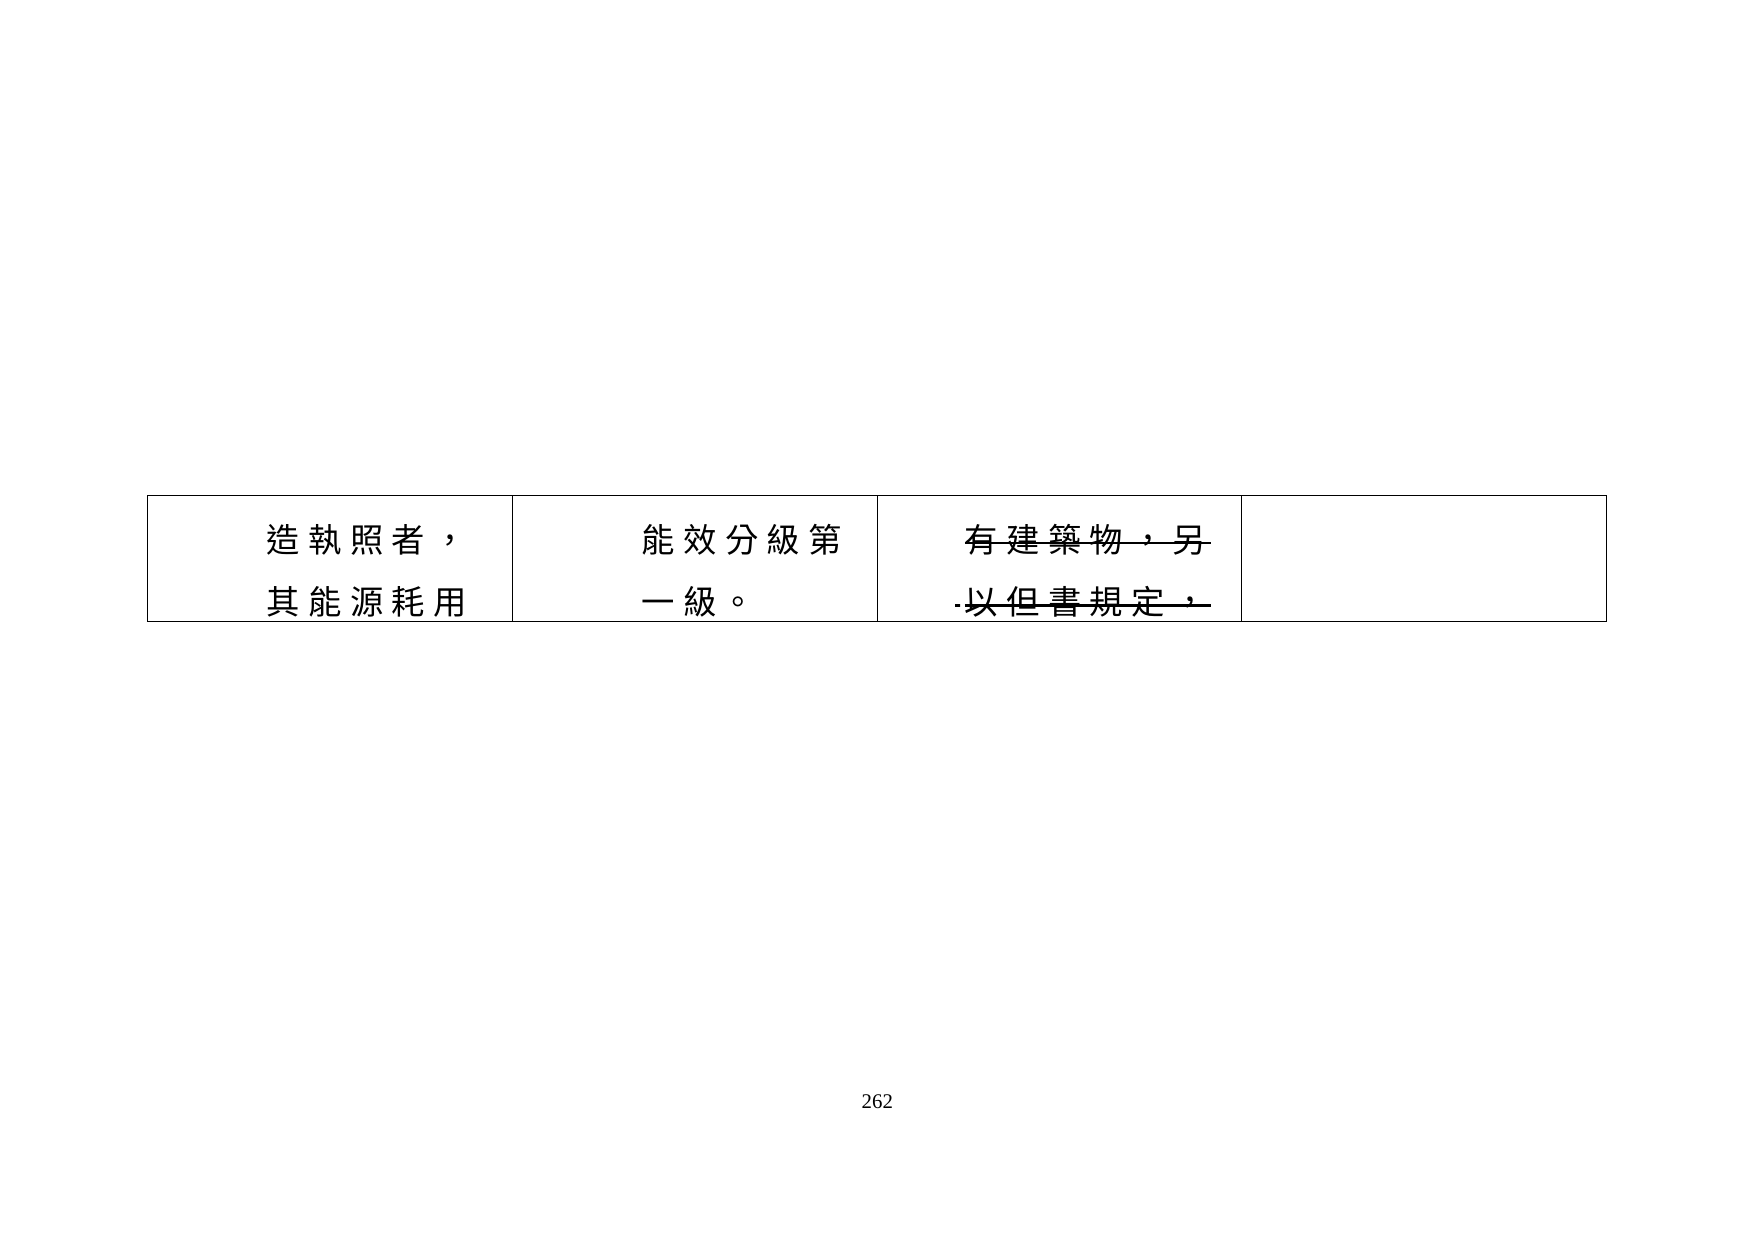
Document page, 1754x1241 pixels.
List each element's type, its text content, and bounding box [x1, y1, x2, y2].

table_cell [1242, 496, 1606, 621]
table_cell 造執照者，其能源耗用 [148, 496, 512, 621]
table_cell 有建築物，另以但書規定， [878, 496, 1241, 621]
table_cell 能效分級第一級。 [513, 496, 877, 621]
